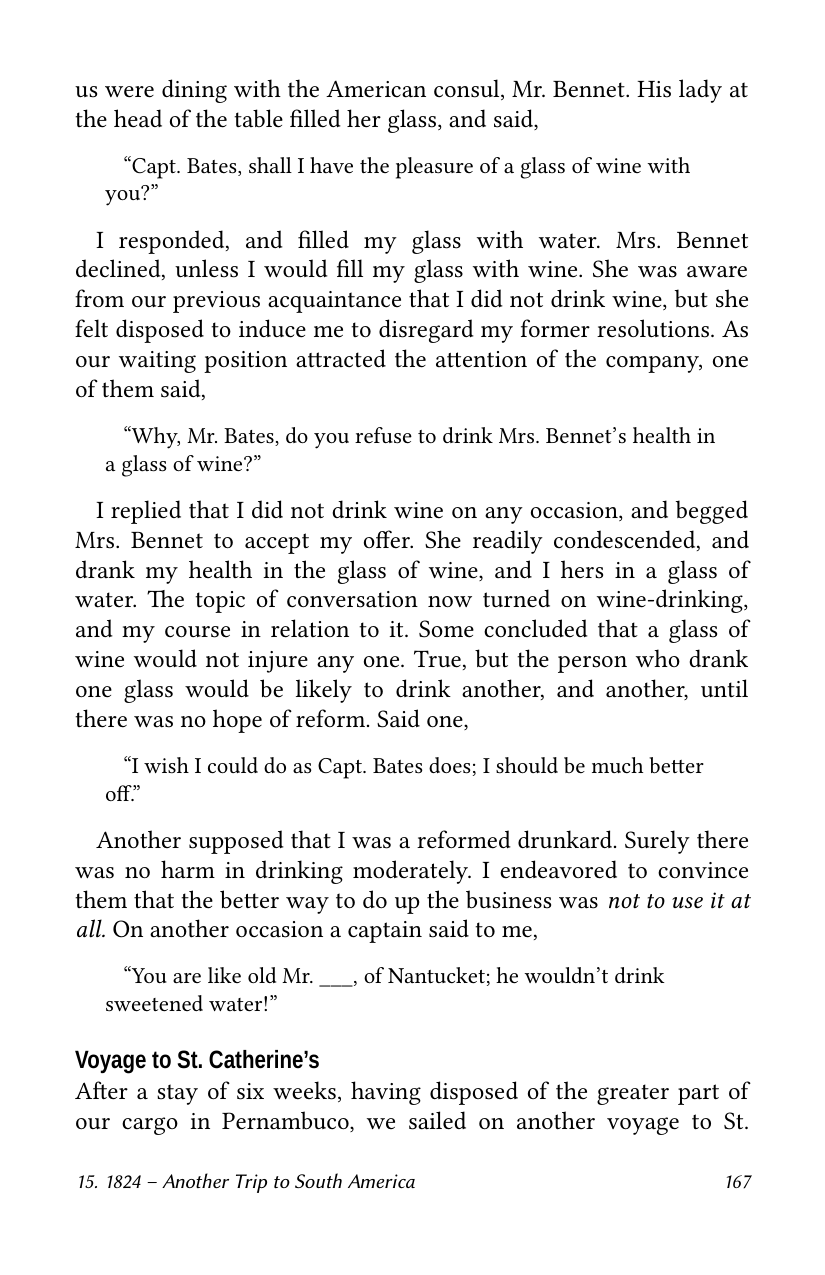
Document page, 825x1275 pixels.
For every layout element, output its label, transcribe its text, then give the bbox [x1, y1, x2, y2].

text “You are like old Mr. ___, of Nantucket; he wouldn’t drink sweetened water!” [105, 963, 720, 1017]
text “Why, Mr. Bates, do you refuse to drink Mrs. Bennet’s health in a glass of wine?” [105, 423, 720, 477]
text I replied that I did not drink wine on any occasion, and begged Mrs. Bennet to accept my offer. She readily condescended, and drank my health in the glass of wine, and I hers in a glass of water. The topic of conversation now turned on wine-drinking, and my course in relation to it. Some concluded that a glass of wine would not injure any one. True, but the person who drank one glass would be likely to drink another, and another, until there was no hope of reform. Said one, [75, 496, 750, 734]
text Another supposed that I was a reformed drunkard. Surely there was no harm in drinking moderately. I endeavored to convince them that the better way to do up the business was not to use it at all. On another occasion a captain said to me, [75, 826, 750, 944]
text “I wish I could do as Capt. Bates does; I should be much better off.” [105, 753, 720, 807]
subtitle Voyage to St. Catherine’s [75, 1045, 750, 1074]
text I responded, and filled my glass with water. Mrs. Bennet declined, unless I would fill my glass with wine. She was aware from our previous acquaintance that I did not drink wine, but she felt disposed to induce me to disregard my former resolutions. As our waiting position attracted the attention of the company, one of them said, [75, 226, 750, 404]
text us were dining with the American consul, Mr. Bennet. His lady at the head of the table filled her glass, and said, [75, 75, 750, 133]
text “Capt. Bates, shall I have the pleasure of a glass of wine with you?” [105, 153, 720, 206]
text After a stay of six weeks, having disposed of the greater part of our cargo in Pernambuco, we sailed on another voyage to St. [75, 1077, 750, 1135]
